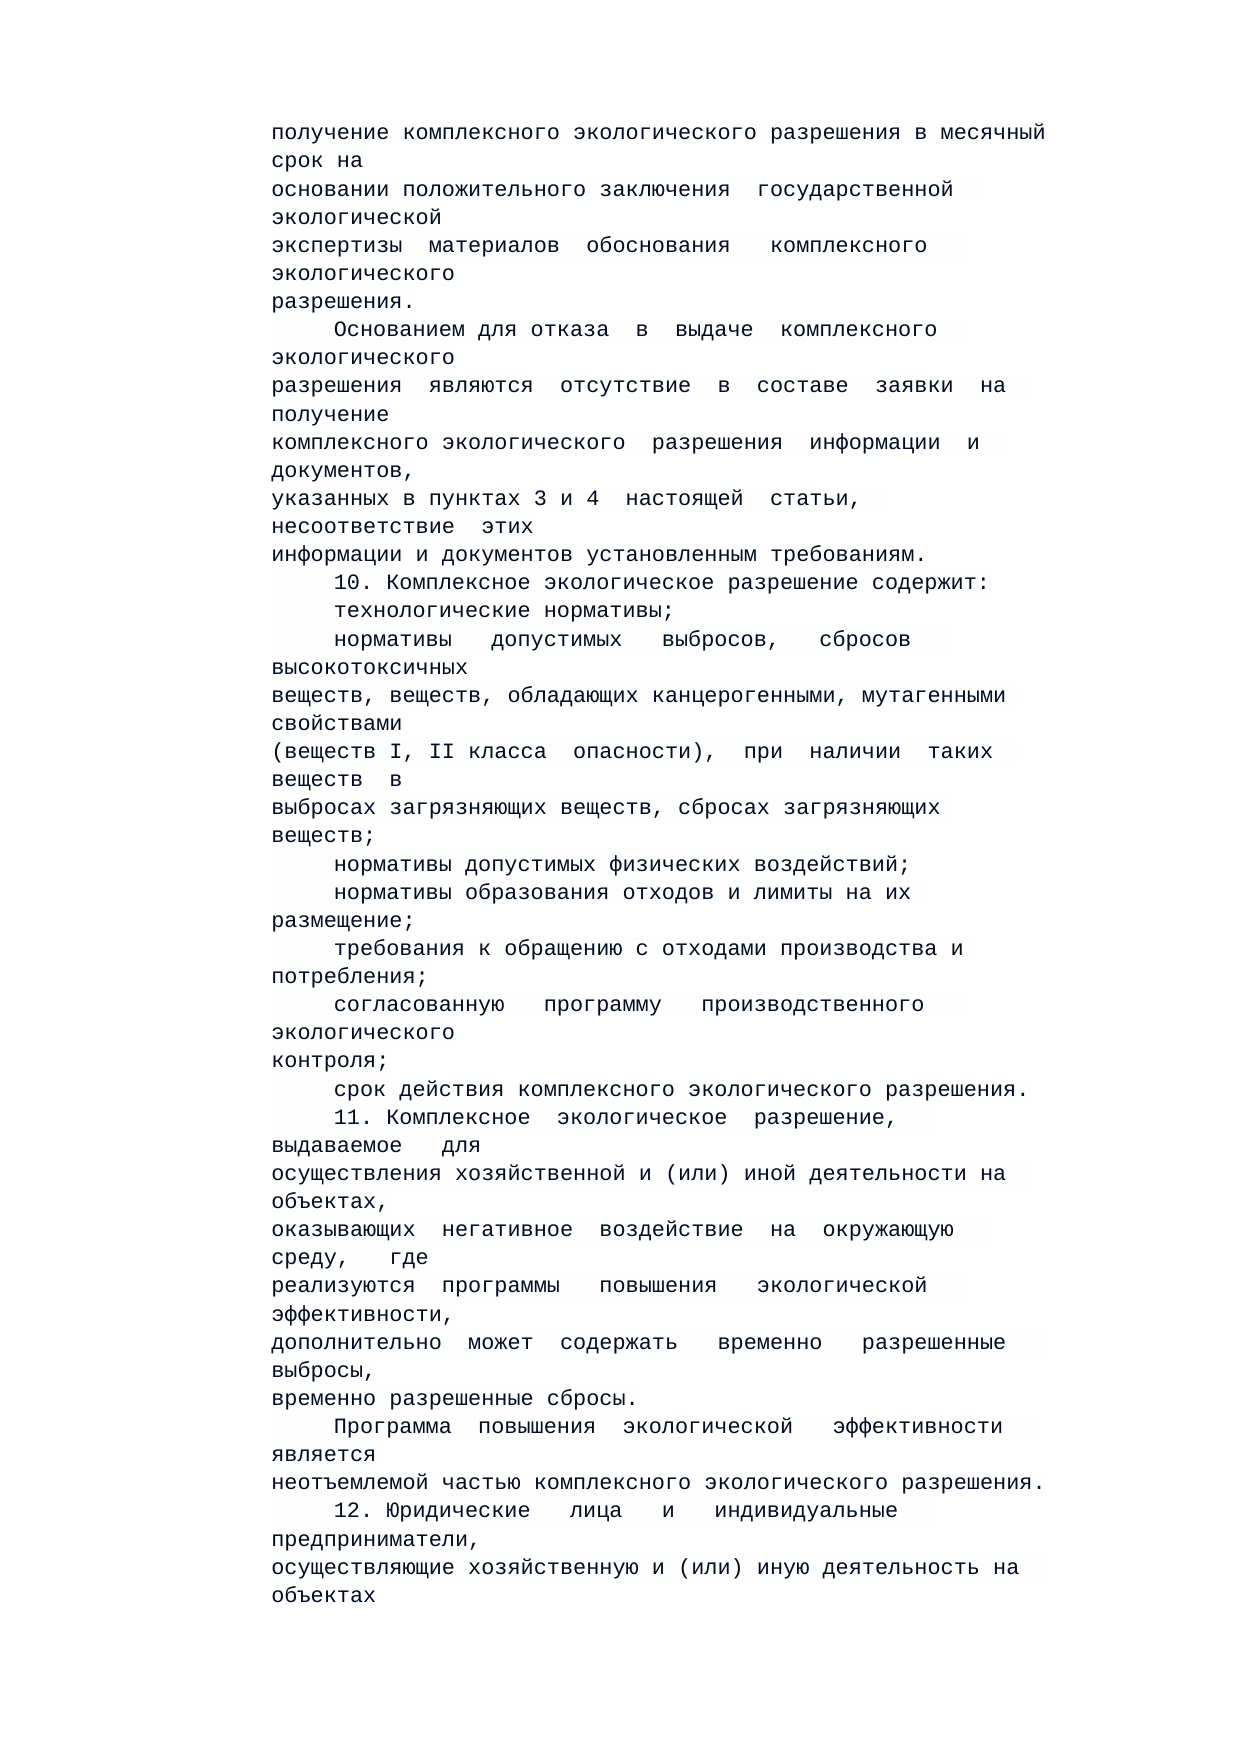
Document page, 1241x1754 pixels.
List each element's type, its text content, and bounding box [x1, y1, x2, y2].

text выбросах загрязняющих веществ, сбросах загрязняющих веществ; [271, 793, 1058, 849]
text комплексного экологического разрешения информации и документов, [271, 427, 1058, 484]
text разрешения. [271, 287, 1058, 315]
text 12. Юридические лица и индивидуальные предприниматели, [271, 1496, 1058, 1552]
text информации и документов установленным требованиям. [271, 540, 1058, 568]
text нормативы допустимых физических воздействий; [271, 849, 1058, 877]
text технологические нормативы; [271, 596, 1058, 624]
text срок действия комплексного экологического разрешения. [271, 1074, 1058, 1102]
text Основанием для отказа в выдаче комплексного экологического [271, 315, 1058, 371]
text неотъемлемой частью комплексного экологического разрешения. [271, 1468, 1058, 1496]
text требования к обращению с отходами производства и потребления; [271, 934, 1058, 990]
text временно разрешенные сбросы. [271, 1384, 1058, 1412]
text веществ, веществ, обладающих канцерогенными, мутагенными свойствами [271, 681, 1058, 737]
text основании положительного заключения государственной экологической [271, 174, 1058, 231]
text 10. Комплексное экологическое разрешение содержит: [271, 568, 1058, 596]
text Программа повышения экологической эффективности является [271, 1412, 1058, 1468]
text осуществляющие хозяйственную и (или) иную деятельность на объектах [271, 1552, 1058, 1609]
text нормативы допустимых выбросов, сбросов высокотоксичных [271, 624, 1058, 681]
text 11. Комплексное экологическое разрешение, выдаваемое для [271, 1102, 1058, 1159]
text реализуются программы повышения экологической эффективности, [271, 1271, 1058, 1327]
text согласованную программу производственного экологического [271, 990, 1058, 1046]
text экспертизы материалов обоснования комплексного экологического [271, 231, 1058, 287]
text оказывающих негативное воздействие на окружающую среду, где [271, 1215, 1058, 1271]
text (веществ I, II класса опасности), при наличии таких веществ в [271, 737, 1058, 793]
text нормативы образования отходов и лимиты на их размещение; [271, 877, 1058, 934]
text дополнительно может содержать временно разрешенные выбросы, [271, 1327, 1058, 1384]
text разрешения являются отсутствие в составе заявки на получение [271, 371, 1058, 427]
text получение комплексного экологического разрешения в месячный срок на [271, 118, 1058, 174]
text указанных в пунктах 3 и 4 настоящей статьи, несоответствие этих [271, 484, 1058, 540]
text осуществления хозяйственной и (или) иной деятельности на объектах, [271, 1159, 1058, 1215]
text контроля; [271, 1046, 1058, 1074]
